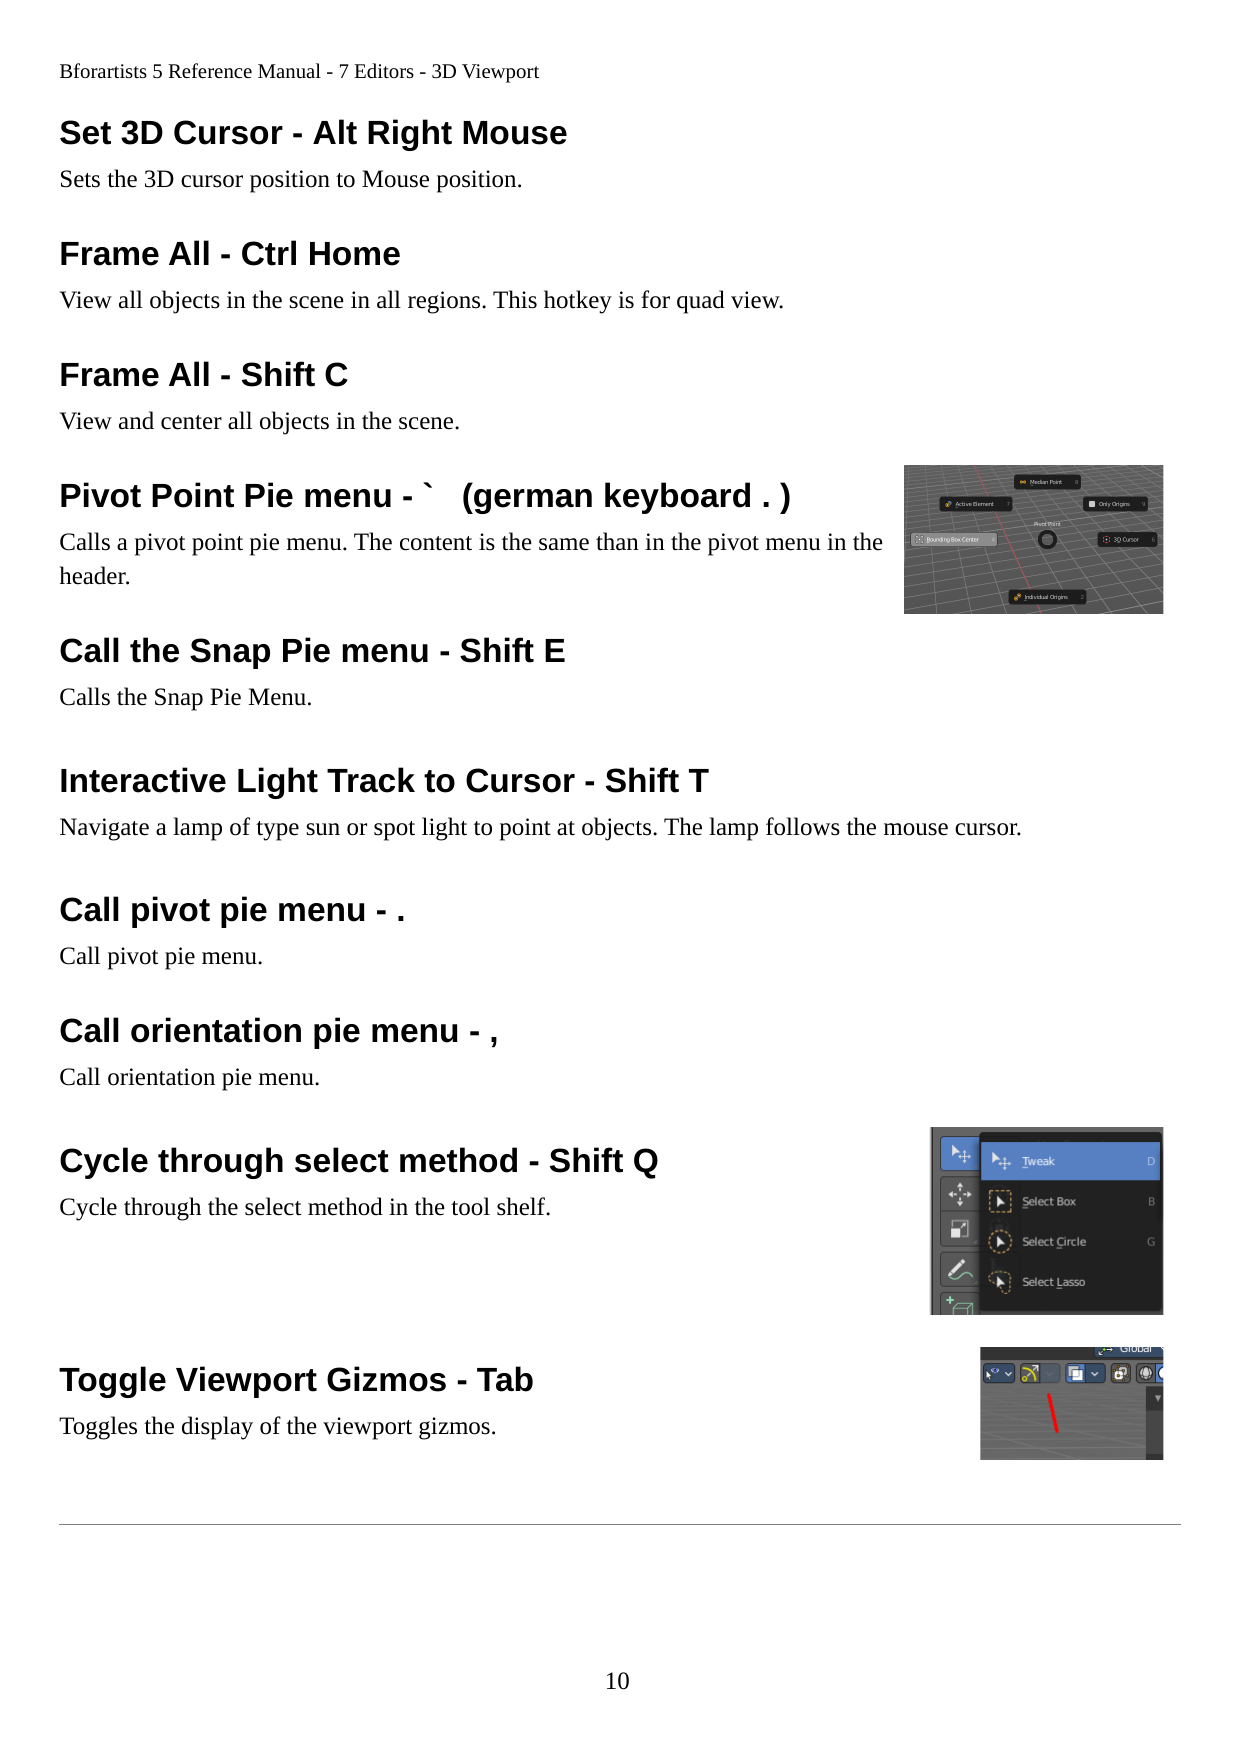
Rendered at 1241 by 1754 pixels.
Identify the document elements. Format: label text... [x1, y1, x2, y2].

text Cycle through the select method in the tool shelf. [59, 1192, 929, 1221]
subtitle Set 3D Cursor - Alt Right Mouse [59, 113, 1181, 151]
picture [904, 465, 1164, 614]
text Toggles the display of the viewport gizmos. [59, 1411, 980, 1440]
text Call orientation pie menu. [59, 1062, 1181, 1091]
text View and center all objects in the scene. [59, 406, 1181, 434]
subtitle Pivot Point Pie menu - ` (german keyboard . ) [59, 476, 904, 514]
picture [929, 1127, 1164, 1315]
subtitle Frame All - Ctrl Home [59, 234, 1181, 272]
subtitle Cycle through select method - Shift Q [59, 1141, 929, 1179]
subtitle Interactive Light Track to Cursor - Shift T [59, 761, 1181, 799]
subtitle Frame All - Shift C [59, 355, 1181, 393]
subtitle Call orientation pie menu - , [59, 1011, 1181, 1050]
text Calls a pivot point pie menu. The content is the same than in the pivot menu in the header. [59, 527, 904, 590]
subtitle Call pivot pie menu - . [59, 890, 1181, 929]
text Navigate a lamp of type sun or spot light to point at objects. The lamp follows the mouse cursor. [59, 812, 1181, 841]
picture [980, 1347, 1164, 1460]
subtitle Call the Snap Pie menu - Shift E [59, 631, 1181, 670]
subtitle Toggle Viewport Gizmos - Tab [59, 1360, 980, 1398]
text Calls the Snap Pie Menu. [59, 682, 1181, 711]
text View all objects in the scene in all regions. This hotkey is for quad view. [59, 285, 1181, 313]
text Sets the 3D cursor position to Mouse position. [59, 164, 1181, 192]
subtitle [1164, 1360, 1181, 1398]
text Call pivot pie menu. [59, 941, 1181, 970]
